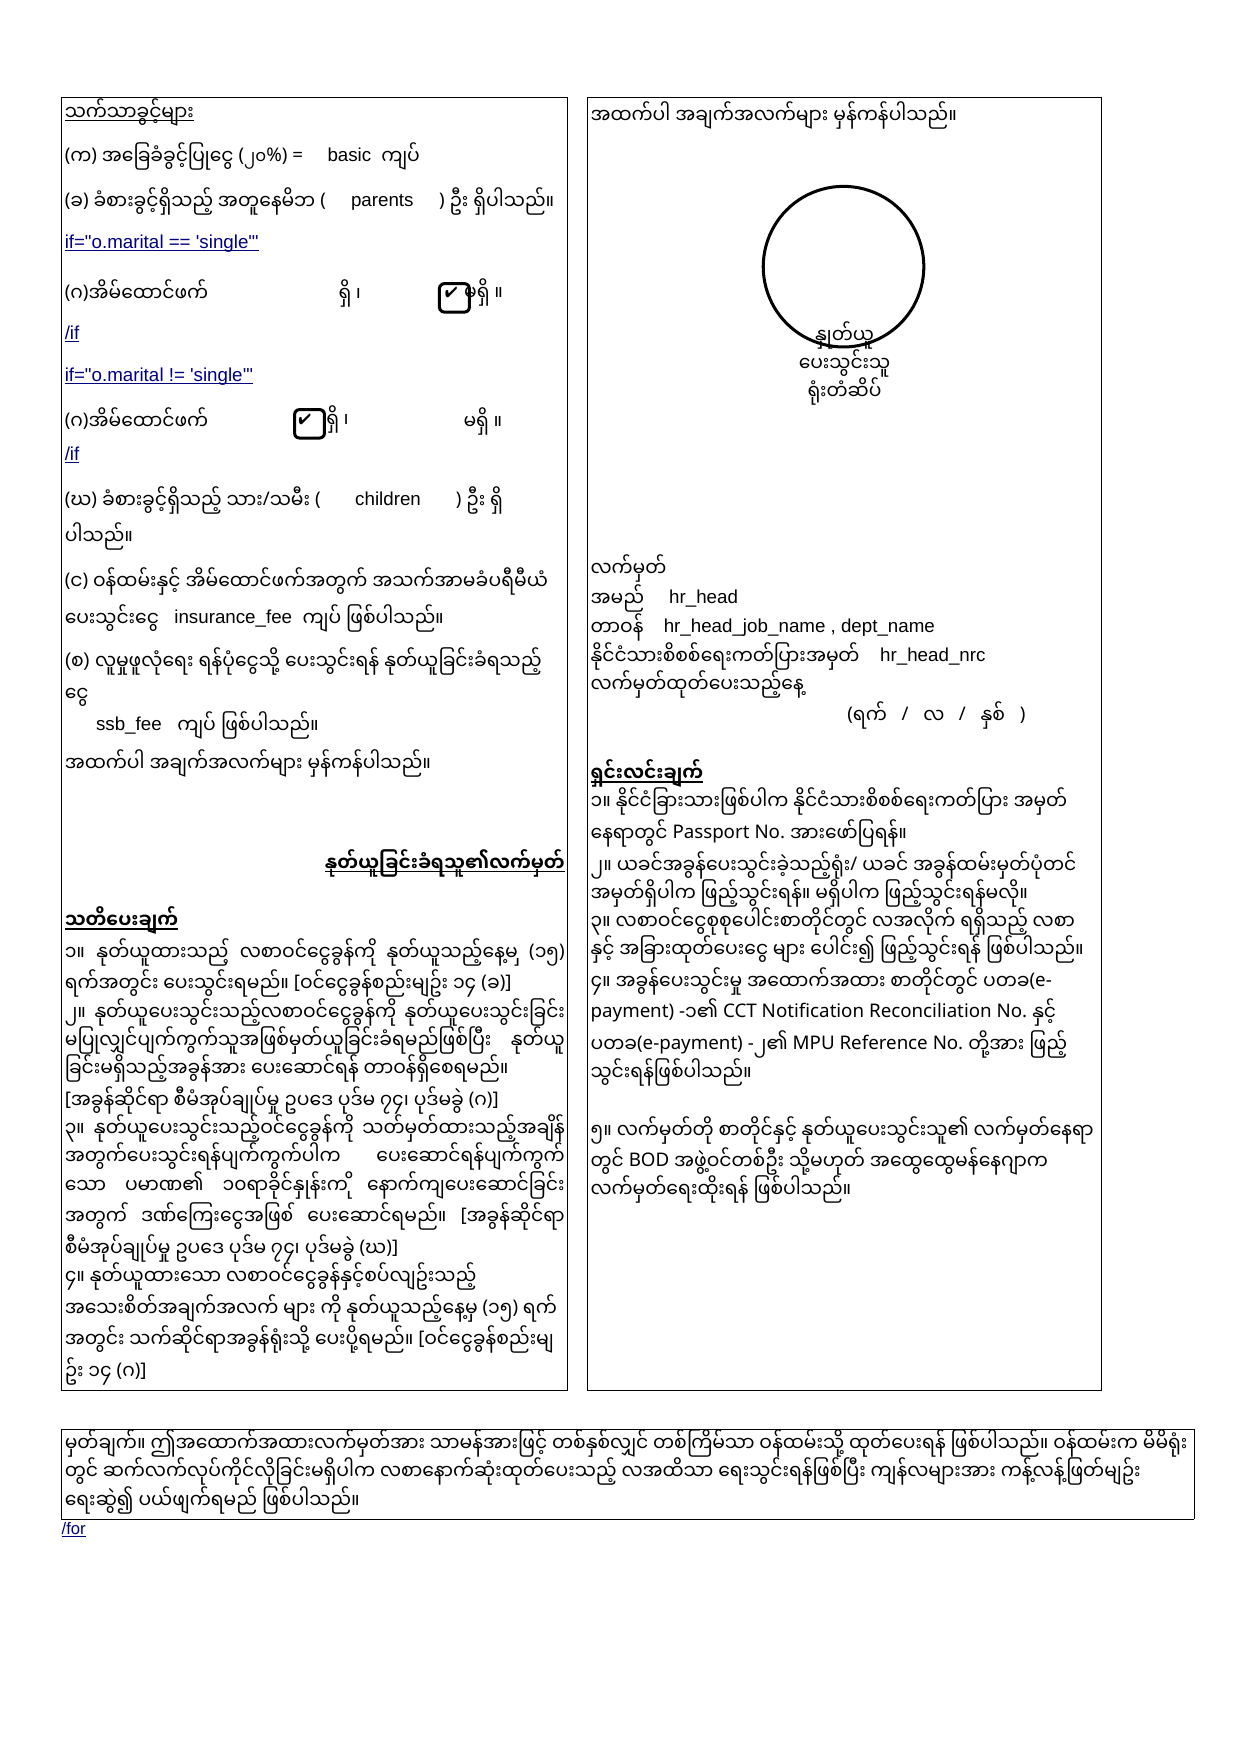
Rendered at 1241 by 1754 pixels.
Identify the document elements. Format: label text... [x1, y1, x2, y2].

table_header မှတ်ချက်။ ဤအထောက်အထားလက်မှတ်အား သာမန်အားဖြင့် တစ်နှစ်လျှင် တစ်ကြိမ်သာ ဝန်ထမ်းသို့ ထုတ်ပေးရန် ဖြစ်ပါသည်။ ဝန်ထမ်းက မိမိရုံးတွင် ဆက်လက်လုပ်ကိုင်လိုခြင်းမရှိပါက လစာနောက်ဆုံးထုတ်ပေးသည့် လအထိသာ ရေးသွင်းရန်ဖြစ်ပြီး ကျန်လများအား ကန့်လန့်ဖြတ်မျဥ်းရေးဆွဲ၍ ပယ်ဖျက်ရမည် ဖြစ်ပါသည်။ [62, 1430, 1194, 1519]
table_cell [568, 563, 587, 645]
table_cell [568, 790, 587, 1390]
table_cell ရှိ ၊ [286, 270, 427, 319]
table_cell [568, 139, 587, 183]
table_cell if="o.marital != 'single'" [62, 361, 567, 403]
table_cell (စ) လူမှုဖူလုံရေး ရန်ပုံငွေသို့ ပေးသွင်းရန် နုတ်ယူခြင်းခံရသည့်ငွေ ssb_fee ကျပ် ဖြစ်ပါသည်။ [62, 645, 567, 748]
table_cell မရှိ ။ [427, 403, 567, 440]
table_cell ရှိ ၊ [286, 403, 427, 440]
table_cell [568, 183, 587, 228]
table_cell [568, 403, 587, 440]
table_header [568, 97, 587, 138]
table_cell if="o.marital == 'single'" [62, 228, 567, 270]
table_cell နှုတ်ယူ ပေးသွင်းသူ ရုံးတံဆိပ် လက်မှတ် အမည် hr_head တာဝန် hr_head_job_name , dept_name နိုင်ငံသားစိစစ်ရေးကတ်ပြားအမှတ် hr_head_nrc လက်မှတ်ထုတ်ပေးသည့်နေ့ (ရက် / လ / နှစ် ) ရှင်းလင်းချက် ၁။ နိုင်ငံခြားသားဖြစ်ပါက နိုင်ငံသားစိစစ်ရေးကတ်ပြား အမှတ်နေရာတွင် Passport No. အားဖော်ပြရန်။ ၂။ ယခင်အခွန်ပေးသွင်းခဲ့သည့်ရုံး/ ယခင် အခွန်ထမ်းမှတ်ပုံတင်အမှတ်ရှိပါက ဖြည့်သွင်းရန်။ မရှိပါက ဖြည့်သွင်းရန်မလို။ ၃။ လစာဝင်ငွေစုစုပေါင်းစာတိုင်တွင် လအလိုက် ရရှိသည့် လစာနှင့် အခြားထုတ်ပေးငွေ များ ပေါင်း၍ ဖြည့်သွင်းရန် ဖြစ်ပါသည်။ ၄။ အခွန်ပေးသွင်းမှု အထောက်အထား စာတိုင်တွင် ပတခ(e-payment) -၁၏ CCT Notification Reconciliation No. နှင့် ပတခ(e-payment) -၂၏ MPU Reference No. တို့အား ဖြည့်သွင်းရန်ဖြစ်ပါသည်။ ၅။ လက်မှတ်တို စာတိုင်နှင့် နုတ်ယူပေးသွင်းသူ၏ လက်မှတ်နေရာတွင် BOD အဖွဲ့ဝင်တစ်ဦး သို့မဟုတ် အထွေထွေမန်နေဂျာက လက်မှတ်ရေးထိုးရန် ဖြစ်ပါသည်။ [588, 139, 1101, 1390]
table_header သက်သာခွင့်များ [62, 98, 567, 138]
table_cell [568, 749, 587, 790]
table_header အထက်ပါ အချက်အလက်များ မှန်ကန်ပါသည်။ [588, 98, 1101, 138]
table_cell အထက်ပါ အချက်အလက်များ မှန်ကန်ပါသည်။ [62, 749, 567, 790]
table_cell [568, 319, 587, 361]
table_cell (ဂ)အိမ်ထောင်ဖက် [62, 403, 286, 440]
table_cell [568, 228, 587, 270]
table_cell မရှိ ။ [427, 270, 567, 319]
table_cell [568, 645, 587, 748]
table_cell /if [62, 440, 567, 482]
table_cell [568, 482, 587, 563]
table_cell [568, 270, 587, 319]
table_cell [568, 440, 587, 482]
text /for [61, 1520, 1194, 1538]
table_cell (င) ဝန်ထမ်းနှင့် အိမ်ထောင်ဖက်အတွက် အသက်အာမခံပရီမီယံ ပေးသွင်းငွေ insurance_fee ကျပ် ဖြစ်ပါသည်။ [62, 563, 567, 645]
table_cell (ခ) ခံစားခွင့်ရှိသည့် အတူနေမိဘ ( parents ) ဦး ရှိပါသည်။ [62, 183, 567, 228]
table_cell [568, 361, 587, 403]
table_cell (ဂ)အိမ်ထောင်ဖက် [62, 270, 286, 319]
table_cell နုတ်ယူခြင်းခံရသူ၏လက်မှတ် သတိပေးချက် ၁။ နုတ်ယူထားသည့် လစာဝင်ငွေခွန်ကို နုတ်ယူသည့်နေ့မှ (၁၅) ရက်အတွင်း ပေးသွင်းရမည်။ [ဝင်ငွေခွန်စည်းမျဥ်း ၁၄ (ခ)] ၂။ နုတ်ယူပေးသွင်းသည့်လစာဝင်ငွေခွန်ကို နုတ်ယူပေးသွင်းခြင်းမပြုလျှင်ပျက်ကွက်သူအဖြစ်မှတ်ယူခြင်းခံရမည်ဖြစ်ပြီး နုတ်ယူခြင်းမရှိသည့်အခွန်အား ပေးဆောင်ရန် တာဝန်ရှိစေရမည်။ [အခွန်ဆိုင်ရာ စီမံအုပ်ချုပ်မှု ဥပဒေ ပုဒ်မ ၇၄၊ ပုဒ်မခွဲ (ဂ)] ၃။ နုတ်ယူပေးသွင်းသည့်ဝင်ငွေခွန်ကို သတ်မှတ်ထားသည့်အချိန်အတွက်ပေးသွင်းရန်ပျက်ကွက်ပါက ပေးဆောင်ရန်ပျက်ကွက်သော ပမာဏ၏ ၁၀ရာခိုင်နှုန်းကို နောက်ကျပေးဆောင်ခြင်းအတွက် ဒဏ်ကြေးငွေအဖြစ် ပေးဆောင်ရမည်။ [အခွန်ဆိုင်ရာ စီမံအုပ်ချုပ်မှု ဥပဒေ ပုဒ်မ ၇၄၊ ပုဒ်မခွဲ (ဃ)] ၄။ နုတ်ယူထားသော လစာဝင်ငွေခွန်နှင့်စပ်လျဥ်းသည့် အသေးစိတ်အချက်အလက် များ ကို နုတ်ယူသည့်နေ့မှ (၁၅) ရက်အတွင်း သက်ဆိုင်ရာအခွန်ရုံးသို့ ပေးပို့ရမည်။ [ဝင်ငွေခွန်စည်းမျဥ်း ၁၄ (ဂ)] [62, 790, 567, 1390]
table_cell (က) အခြေခံခွင့်ပြုငွေ (၂၀%) = basic ကျပ် [62, 139, 567, 183]
table_cell /if [62, 319, 567, 361]
table_cell (ဃ) ခံစားခွင့်ရှိသည့် သား/သမီး ( children ) ဦး ရှိပါသည်။ [62, 482, 567, 563]
